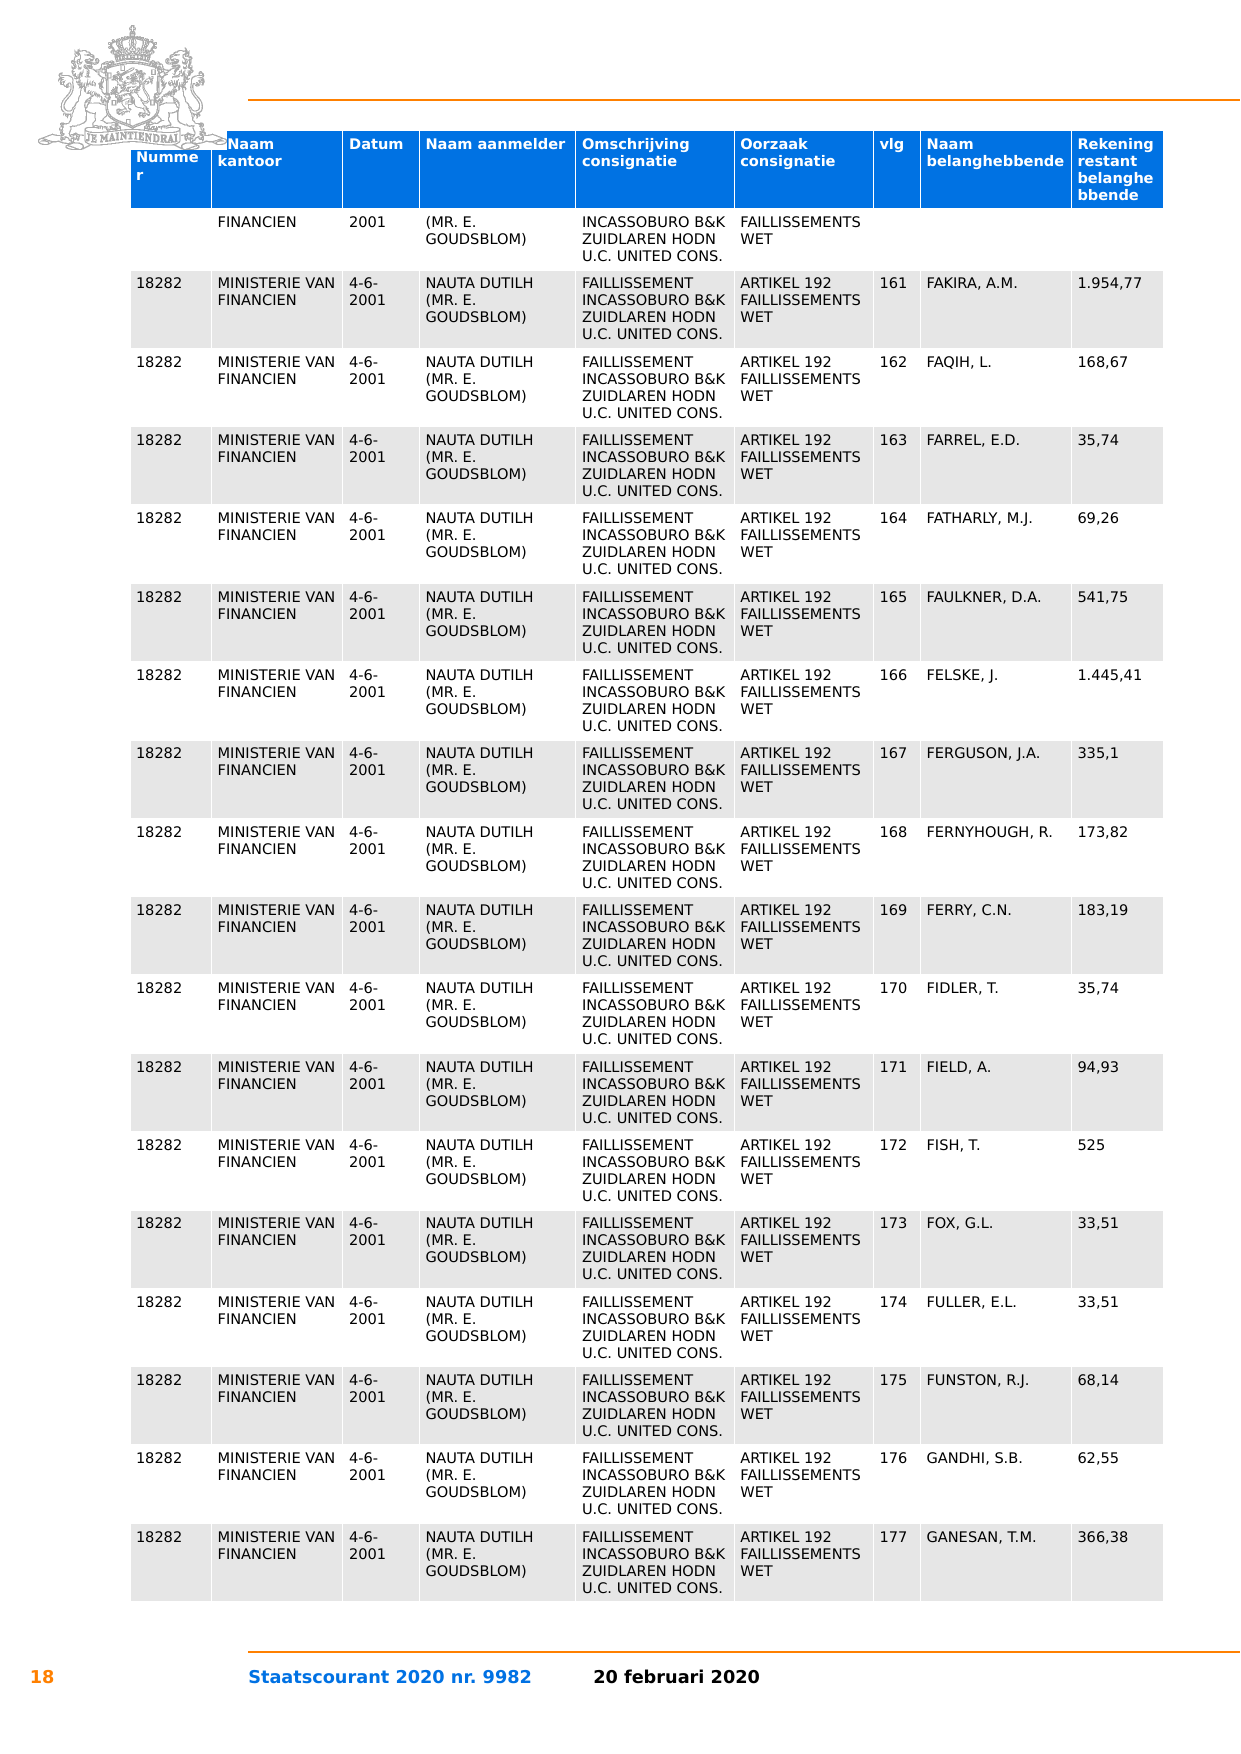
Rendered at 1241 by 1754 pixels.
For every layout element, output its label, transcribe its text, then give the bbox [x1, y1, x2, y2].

table_cell NAUTA DUTILH (MR. E. GOUDSBLOM) [420, 662, 575, 739]
table_cell [1072, 209, 1163, 269]
table_cell FAULKNER, D.A. [921, 584, 1071, 661]
table_header Nummer [131, 150, 211, 208]
table_cell FAILLISSEMENT INCASSOBURO B&K ZUIDLAREN HODN U.C. UNITED CONS. [576, 427, 734, 504]
table_cell 18282 [131, 1524, 211, 1601]
table_cell 18282 [131, 1054, 211, 1131]
table_cell NAUTA DUTILH (MR. E. GOUDSBLOM) [420, 349, 575, 426]
table_cell NAUTA DUTILH (MR. E. GOUDSBLOM) [420, 1211, 575, 1288]
table_cell 366,38 [1072, 1524, 1163, 1601]
table_cell NAUTA DUTILH (MR. E. GOUDSBLOM) [420, 1132, 575, 1209]
table_cell 525 [1072, 1132, 1163, 1209]
table_cell NAUTA DUTILH (MR. E. GOUDSBLOM) [420, 271, 575, 348]
table_cell ARTIKEL 192 FAILLISSEMENTSWET [735, 897, 873, 974]
table_header Naam kantoor [212, 131, 342, 208]
table_cell FAQIH, L. [921, 349, 1071, 426]
table_cell MINISTERIE VAN FINANCIEN [212, 349, 342, 426]
table_cell MINISTERIE VAN FINANCIEN [212, 1367, 342, 1444]
table_header Naam belanghebbende [921, 131, 1071, 208]
table_cell MINISTERIE VAN FINANCIEN [212, 506, 342, 583]
table_header vlg [874, 131, 920, 208]
table_cell FATHARLY, M.J. [921, 506, 1071, 583]
table_cell FAILLISSEMENT INCASSOBURO B&K ZUIDLAREN HODN U.C. UNITED CONS. [576, 1132, 734, 1209]
table_cell 4-6-2001 [343, 1524, 419, 1601]
table_cell ARTIKEL 192 FAILLISSEMENTSWET [735, 819, 873, 896]
table_cell ARTIKEL 192 FAILLISSEMENTSWET [735, 1367, 873, 1444]
table_header Omschrijving consignatie [576, 131, 734, 208]
table_cell FAILLISSEMENT INCASSOBURO B&K ZUIDLAREN HODN U.C. UNITED CONS. [576, 584, 734, 661]
table_cell 18282 [131, 584, 211, 661]
table_cell 163 [874, 427, 920, 504]
table_cell 4-6-2001 [343, 819, 419, 896]
table_cell 4-6-2001 [343, 584, 419, 661]
picture [38, 25, 227, 150]
table_cell FAILLISSEMENT INCASSOBURO B&K ZUIDLAREN HODN U.C. UNITED CONS. [576, 662, 734, 739]
table_cell 4-6-2001 [343, 1132, 419, 1209]
table_cell FARREL, E.D. [921, 427, 1071, 504]
table_cell NAUTA DUTILH (MR. E. GOUDSBLOM) [420, 1446, 575, 1523]
table_cell 18282 [131, 1446, 211, 1523]
table_cell 161 [874, 271, 920, 348]
table_cell MINISTERIE VAN FINANCIEN [212, 584, 342, 661]
table_cell ARTIKEL 192 FAILLISSEMENTSWET [735, 584, 873, 661]
table_cell 4-6-2001 [343, 427, 419, 504]
table_cell 18282 [131, 271, 211, 348]
table_cell FAILLISSEMENT INCASSOBURO B&K ZUIDLAREN HODN U.C. UNITED CONS. [576, 349, 734, 426]
table_cell MINISTERIE VAN FINANCIEN [212, 1211, 342, 1288]
table_cell FAILLISSEMENT INCASSOBURO B&K ZUIDLAREN HODN U.C. UNITED CONS. [576, 819, 734, 896]
table_cell MINISTERIE VAN FINANCIEN [212, 819, 342, 896]
table_cell ARTIKEL 192 FAILLISSEMENTSWET [735, 741, 873, 818]
table_cell FAILLISSEMENT INCASSOBURO B&K ZUIDLAREN HODN U.C. UNITED CONS. [576, 897, 734, 974]
table_cell ARTIKEL 192 FAILLISSEMENTSWET [735, 427, 873, 504]
table_cell NAUTA DUTILH (MR. E. GOUDSBLOM) [420, 741, 575, 818]
table_cell 18282 [131, 897, 211, 974]
table_cell 164 [874, 506, 920, 583]
table_cell NAUTA DUTILH (MR. E. GOUDSBLOM) [420, 427, 575, 504]
table_cell FAILLISSEMENT INCASSOBURO B&K ZUIDLAREN HODN U.C. UNITED CONS. [576, 506, 734, 583]
table_cell 35,74 [1072, 427, 1163, 504]
table_cell FISH, T. [921, 1132, 1071, 1209]
table_cell 33,51 [1072, 1211, 1163, 1288]
table_cell 4-6-2001 [343, 349, 419, 426]
table_cell 18282 [131, 1367, 211, 1444]
table_cell NAUTA DUTILH (MR. E. GOUDSBLOM) [420, 1054, 575, 1131]
table_cell ARTIKEL 192 FAILLISSEMENTSWET [735, 976, 873, 1053]
table_cell 162 [874, 349, 920, 426]
table_cell 335,1 [1072, 741, 1163, 818]
table_cell 35,74 [1072, 976, 1163, 1053]
table_cell 68,14 [1072, 1367, 1163, 1444]
table_cell ARTIKEL 192 FAILLISSEMENTSWET [735, 1211, 873, 1288]
table_cell 171 [874, 1054, 920, 1131]
table_cell FERNYHOUGH, R. [921, 819, 1071, 896]
table_cell 4-6-2001 [343, 1289, 419, 1366]
table_cell 166 [874, 662, 920, 739]
table_cell 4-6-2001 [343, 271, 419, 348]
table_cell 4-6-2001 [343, 897, 419, 974]
table_cell FOX, G.L. [921, 1211, 1071, 1288]
table_cell NAUTA DUTILH (MR. E. GOUDSBLOM) [420, 584, 575, 661]
table_cell 4-6-2001 [343, 1054, 419, 1131]
table_cell NAUTA DUTILH (MR. E. GOUDSBLOM) [420, 1524, 575, 1601]
table_cell 172 [874, 1132, 920, 1209]
table_cell ARTIKEL 192 FAILLISSEMENTSWET [735, 349, 873, 426]
table_cell MINISTERIE VAN FINANCIEN [212, 1054, 342, 1131]
table_cell MINISTERIE VAN FINANCIEN [212, 897, 342, 974]
table_cell 18282 [131, 1132, 211, 1209]
table_cell ARTIKEL 192 FAILLISSEMENTSWET [735, 1524, 873, 1601]
table_cell 94,93 [1072, 1054, 1163, 1131]
table_cell FUNSTON, R.J. [921, 1367, 1071, 1444]
table_cell 18282 [131, 976, 211, 1053]
table_cell FAILLISSEMENT INCASSOBURO B&K ZUIDLAREN HODN U.C. UNITED CONS. [576, 1289, 734, 1366]
table_cell 4-6-2001 [343, 506, 419, 583]
table_cell MINISTERIE VAN FINANCIEN [212, 976, 342, 1053]
table_cell MINISTERIE VAN FINANCIEN [212, 1446, 342, 1523]
table_cell 168,67 [1072, 349, 1163, 426]
table_cell 18282 [131, 662, 211, 739]
table_cell GANESAN, T.M. [921, 1524, 1071, 1601]
table_cell ARTIKEL 192 FAILLISSEMENTSWET [735, 662, 873, 739]
table_cell 18282 [131, 741, 211, 818]
table_cell FAILLISSEMENT INCASSOBURO B&K ZUIDLAREN HODN U.C. UNITED CONS. [576, 741, 734, 818]
table_cell FAILLISSEMENT INCASSOBURO B&K ZUIDLAREN HODN U.C. UNITED CONS. [576, 976, 734, 1053]
table_cell [921, 209, 1071, 269]
table_cell 173,82 [1072, 819, 1163, 896]
table_cell FELSKE, J. [921, 662, 1071, 739]
table_cell 4-6-2001 [343, 741, 419, 818]
table_cell 170 [874, 976, 920, 1053]
table_cell ARTIKEL 192 FAILLISSEMENTSWET [735, 1289, 873, 1366]
table_cell FAILLISSEMENT INCASSOBURO B&K ZUIDLAREN HODN U.C. UNITED CONS. [576, 1054, 734, 1131]
table_cell 4-6-2001 [343, 662, 419, 739]
table_header Rekening restant belanghebbende [1072, 131, 1163, 208]
table_cell FAILLISSEMENT INCASSOBURO B&K ZUIDLAREN HODN U.C. UNITED CONS. [576, 1446, 734, 1523]
table_cell MINISTERIE VAN FINANCIEN [212, 1132, 342, 1209]
table_cell NAUTA DUTILH (MR. E. GOUDSBLOM) [420, 1367, 575, 1444]
table_cell 165 [874, 584, 920, 661]
table_cell 4-6-2001 [343, 1446, 419, 1523]
table_cell 177 [874, 1524, 920, 1601]
table_cell FAILLISSEMENT INCASSOBURO B&K ZUIDLAREN HODN U.C. UNITED CONS. [576, 1524, 734, 1601]
table_cell NAUTA DUTILH (MR. E. GOUDSBLOM) [420, 976, 575, 1053]
table_cell FAILLISSEMENT INCASSOBURO B&K ZUIDLAREN HODN U.C. UNITED CONS. [576, 271, 734, 348]
table_cell 1.954,77 [1072, 271, 1163, 348]
table_cell 183,19 [1072, 897, 1163, 974]
table_cell [874, 209, 920, 269]
table_header Naam aanmelder [420, 131, 575, 208]
table_cell 4-6-2001 [343, 976, 419, 1053]
table_cell ARTIKEL 192 FAILLISSEMENTSWET [735, 1054, 873, 1131]
table_cell FERGUSON, J.A. [921, 741, 1071, 818]
table_cell INCASSOBURO B&K ZUIDLAREN HODN U.C. UNITED CONS. [576, 209, 734, 269]
table_cell 33,51 [1072, 1289, 1163, 1366]
table_cell NAUTA DUTILH (MR. E. GOUDSBLOM) [420, 1289, 575, 1366]
table_cell 168 [874, 819, 920, 896]
table_cell 69,26 [1072, 506, 1163, 583]
table_cell MINISTERIE VAN FINANCIEN [212, 741, 342, 818]
table_cell FAILLISSEMENT INCASSOBURO B&K ZUIDLAREN HODN U.C. UNITED CONS. [576, 1367, 734, 1444]
table_header Oorzaak consignatie [735, 131, 873, 208]
table_cell NAUTA DUTILH (MR. E. GOUDSBLOM) [420, 819, 575, 896]
table_cell 18282 [131, 1211, 211, 1288]
table_cell MINISTERIE VAN FINANCIEN [212, 1524, 342, 1601]
table_cell 18282 [131, 819, 211, 896]
table_cell FINANCIEN [212, 209, 342, 269]
table_header Datum [343, 131, 419, 208]
table_cell GANDHI, S.B. [921, 1446, 1071, 1523]
table_cell 1.445,41 [1072, 662, 1163, 739]
table_cell NAUTA DUTILH (MR. E. GOUDSBLOM) [420, 506, 575, 583]
table_cell NAUTA DUTILH (MR. E. GOUDSBLOM) [420, 897, 575, 974]
table_cell 174 [874, 1289, 920, 1366]
table_cell ARTIKEL 192 FAILLISSEMENTSWET [735, 506, 873, 583]
table_cell 167 [874, 741, 920, 818]
table_cell ARTIKEL 192 FAILLISSEMENTSWET [735, 271, 873, 348]
table_cell 4-6-2001 [343, 1211, 419, 1288]
table_cell 18282 [131, 349, 211, 426]
table_cell (MR. E. GOUDSBLOM) [420, 209, 575, 269]
table_cell FIDLER, T. [921, 976, 1071, 1053]
table_cell 541,75 [1072, 584, 1163, 661]
table_cell FAILLISSEMENT INCASSOBURO B&K ZUIDLAREN HODN U.C. UNITED CONS. [576, 1211, 734, 1288]
table_cell 18282 [131, 427, 211, 504]
table_cell ARTIKEL 192 FAILLISSEMENTSWET [735, 1446, 873, 1523]
table_cell 175 [874, 1367, 920, 1444]
table_cell [131, 209, 211, 269]
table_cell 4-6-2001 [343, 1367, 419, 1444]
table_cell 2001 [343, 209, 419, 269]
table_cell 173 [874, 1211, 920, 1288]
table_cell ARTIKEL 192 FAILLISSEMENTSWET [735, 1132, 873, 1209]
table_cell MINISTERIE VAN FINANCIEN [212, 1289, 342, 1366]
table_cell 18282 [131, 506, 211, 583]
table_cell FAKIRA, A.M. [921, 271, 1071, 348]
table_cell FAILLISSEMENTSWET [735, 209, 873, 269]
table_cell MINISTERIE VAN FINANCIEN [212, 662, 342, 739]
table_cell FIELD, A. [921, 1054, 1071, 1131]
table_cell MINISTERIE VAN FINANCIEN [212, 271, 342, 348]
table_cell FERRY, C.N. [921, 897, 1071, 974]
table_cell MINISTERIE VAN FINANCIEN [212, 427, 342, 504]
table_cell 169 [874, 897, 920, 974]
table_cell 176 [874, 1446, 920, 1523]
table_cell FULLER, E.L. [921, 1289, 1071, 1366]
table_cell 18282 [131, 1289, 211, 1366]
table_cell 62,55 [1072, 1446, 1163, 1523]
